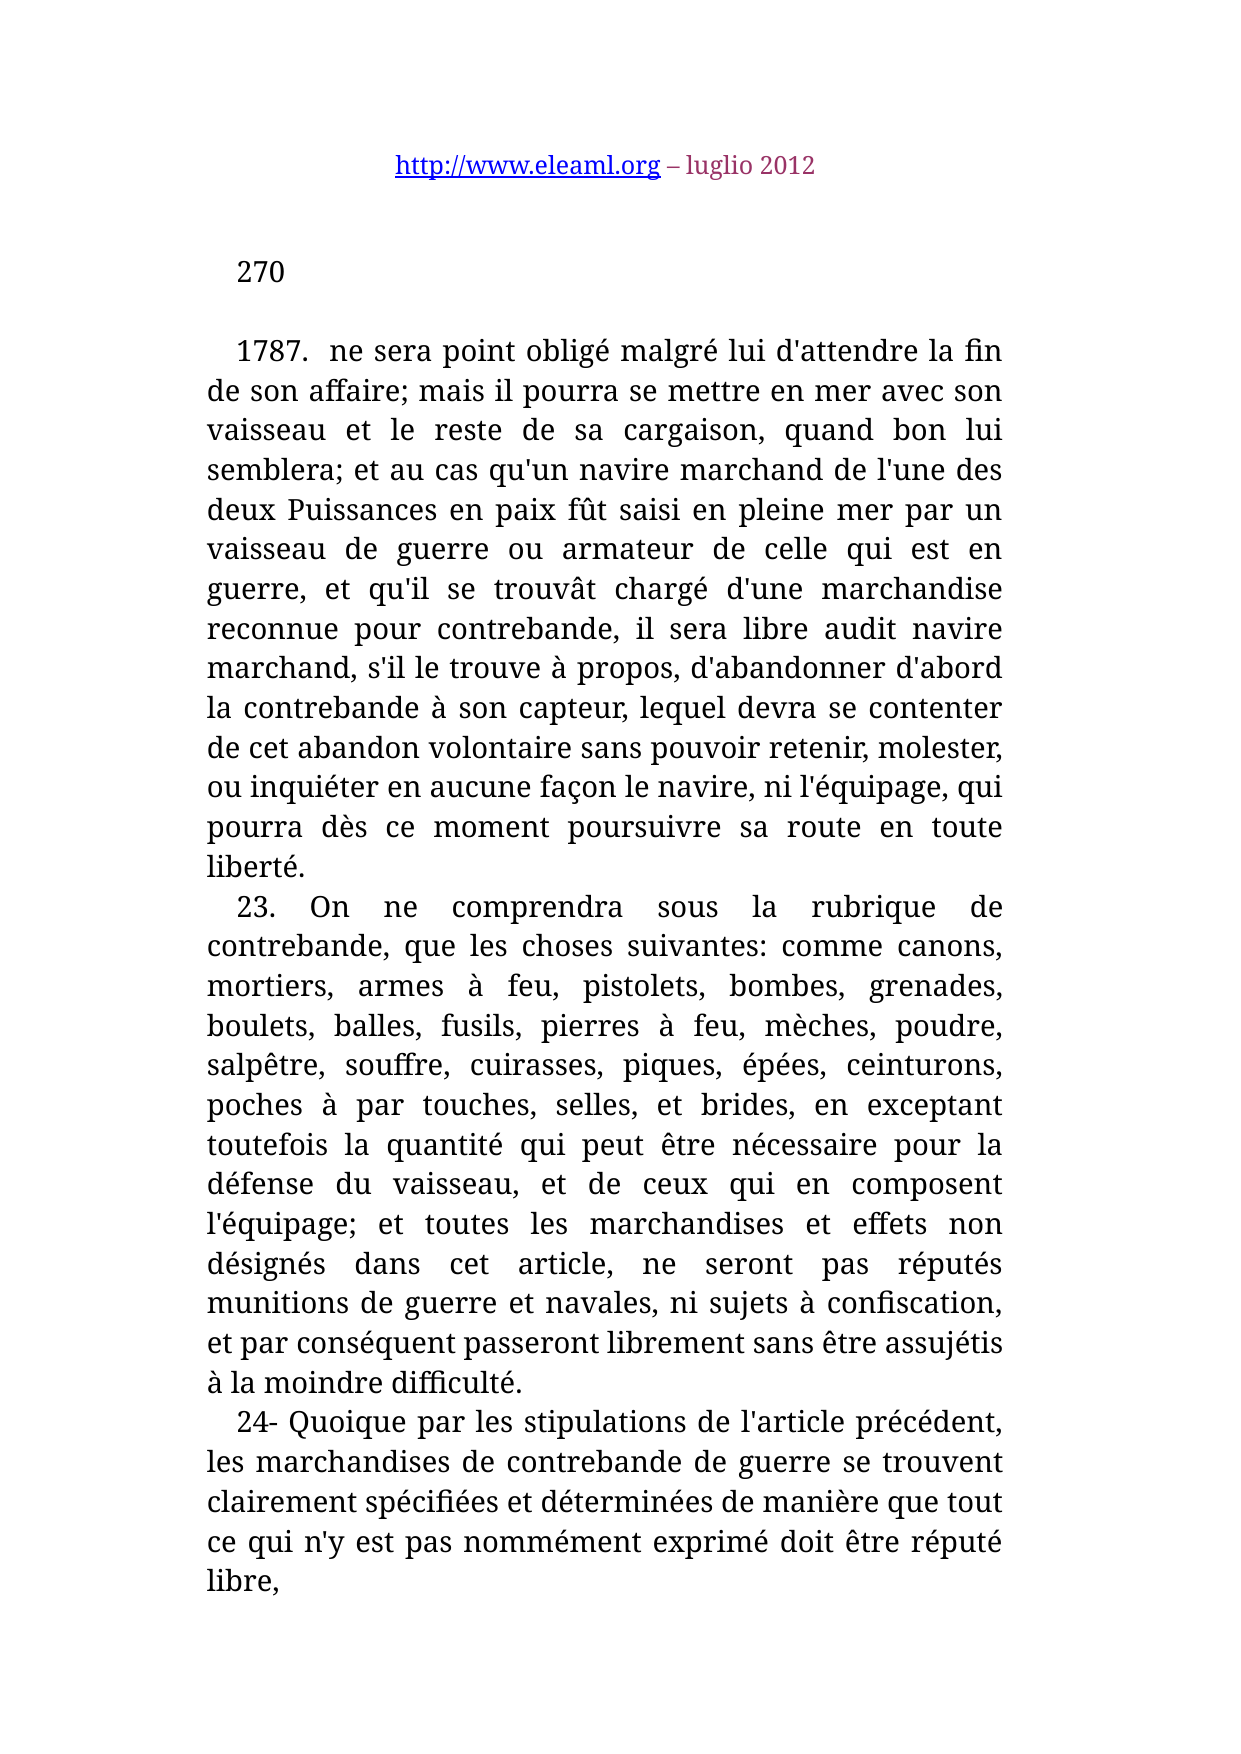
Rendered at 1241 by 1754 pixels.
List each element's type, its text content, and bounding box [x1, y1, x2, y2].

text 270 [207, 251, 1004, 291]
text 23. On ne comprendra sous la rubrique de contrebande, que les choses suivantes: comme canons, mortiers, armes à feu, pistolets, bombes, grenades, boulets, balles, fusils, pierres à feu, mèches, poudre, salpêtre, souffre, cuirasses, piques, épées, ceinturons, poches à par touches, selles, et brides, en exceptant toutefois la quantité qui peut être nécessaire pour la défense du vaisseau, et de ceux qui en composent l'équipage; et toutes les marchandises et effets non désignés dans cet article, ne seront pas réputés munitions de guerre et navales, ni sujets à confiscation, et par conséquent passeront librement sans être assujétis à la moindre difficulté. [207, 886, 1004, 1402]
text 24- Quoique par les stipulations de l'article précédent, les marchandises de contrebande de guerre se trouvent clairement spécifiées et déterminées de manière que tout ce qui n'y est pas nommément exprimé doit être réputé libre, [207, 1402, 1004, 1600]
text 1787. ne sera point obligé malgré lui d'attendre la fin de son affaire; mais il pourra se mettre en mer avec son vaisseau et le reste de sa cargaison, quand bon lui semblera; et au cas qu'un navire marchand de l'une des deux Puissances en paix fût saisi en pleine mer par un vaisseau de guerre ou armateur de celle qui est en guerre, et qu'il se trouvât chargé d'une marchandise reconnue pour contrebande, il sera libre audit navire marchand, s'il le trouve à propos, d'abandonner d'abord la contrebande à son capteur, lequel devra se contenter de cet abandon volontaire sans pouvoir retenir, molester, ou inquiéter en aucune façon le navire, ni l'équipage, qui pourra dès ce moment poursuivre sa route en toute liberté. [207, 330, 1004, 886]
